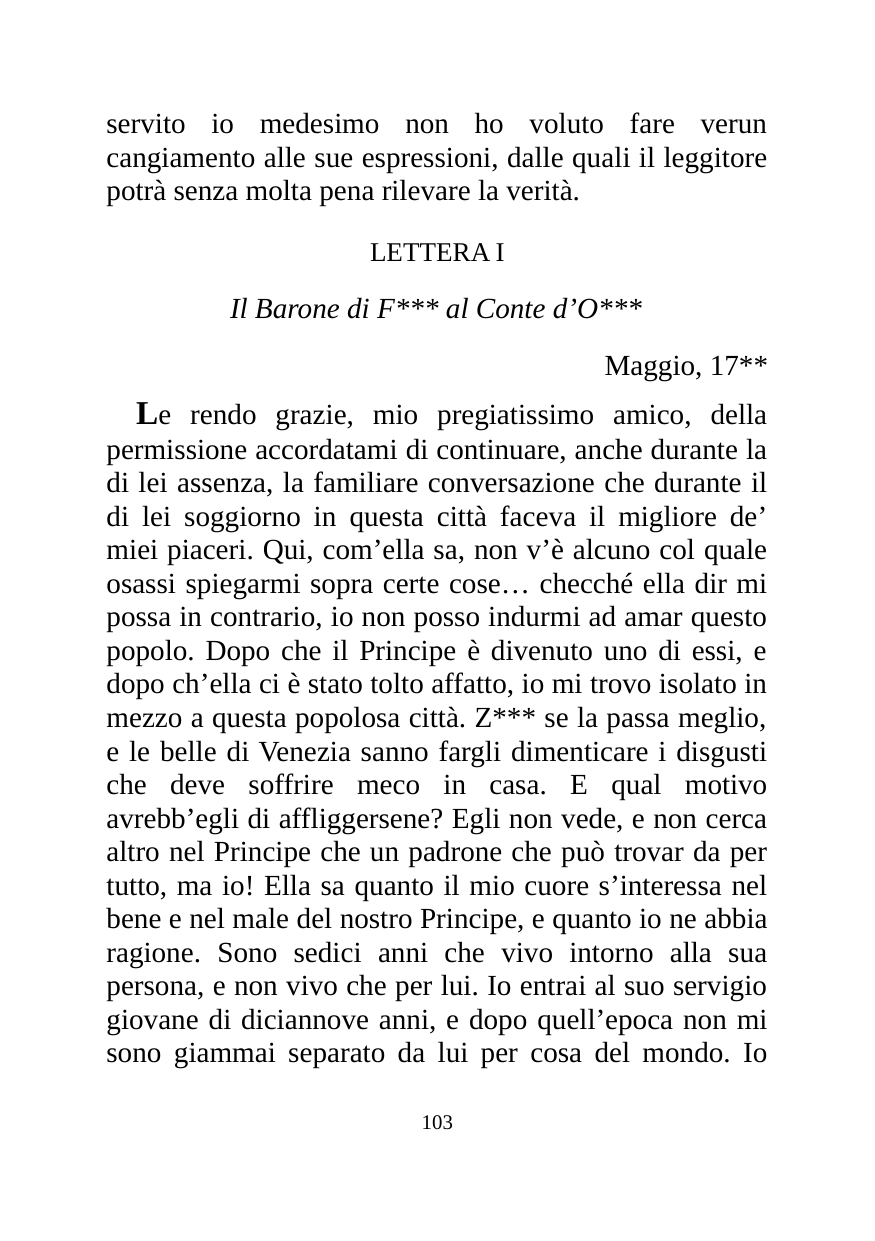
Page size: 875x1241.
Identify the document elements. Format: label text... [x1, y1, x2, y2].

text Maggio, 17** [106, 348, 768, 382]
text Le rendo grazie, mio pregiatissimo amico, della permissione accordatami di continuare, anche durante la di lei assenza, la familiare conversazione che durante il di lei soggiorno in questa città faceva il migliore de’ miei piaceri. Qui, com’ella sa, non v’è alcuno col quale osassi spiegarmi sopra certe cose… checché ella dir mi possa in contrario, io non posso indurmi ad amar questo popolo. Dopo che il Principe è divenuto uno di essi, e dopo ch’ella ci è stato tolto affatto, io mi trovo isolato in mezzo a questa popolosa città. Z*** se la passa meglio, e le belle di Venezia sanno fargli dimenticare i disgusti che deve soffrire meco in casa. E qual motivo avrebb’egli di affliggersene? Egli non vede, e non cerca altro nel Principe che un padrone che può trovar da per tutto, ma io! Ella sa quanto il mio cuore s’interessa nel bene e nel male del nostro Principe, e quanto io ne abbia ragione. Sono sedici anni che vivo intorno alla sua persona, e non vivo che per lui. Io entrai al suo servigio giovane di diciannove anni, e dopo quell’epoca non mi sono giammai separato da lui per cosa del mondo. Io [106, 393, 768, 1069]
text servito io medesimo non ho voluto fare verun cangiamento alle sue espressioni, dalle quali il leggitore potrà senza molta pena rilevare la verità. [106, 106, 768, 207]
text LETTERA I [106, 236, 768, 267]
text Il Barone di F*** al Conte d’O*** [106, 291, 768, 324]
